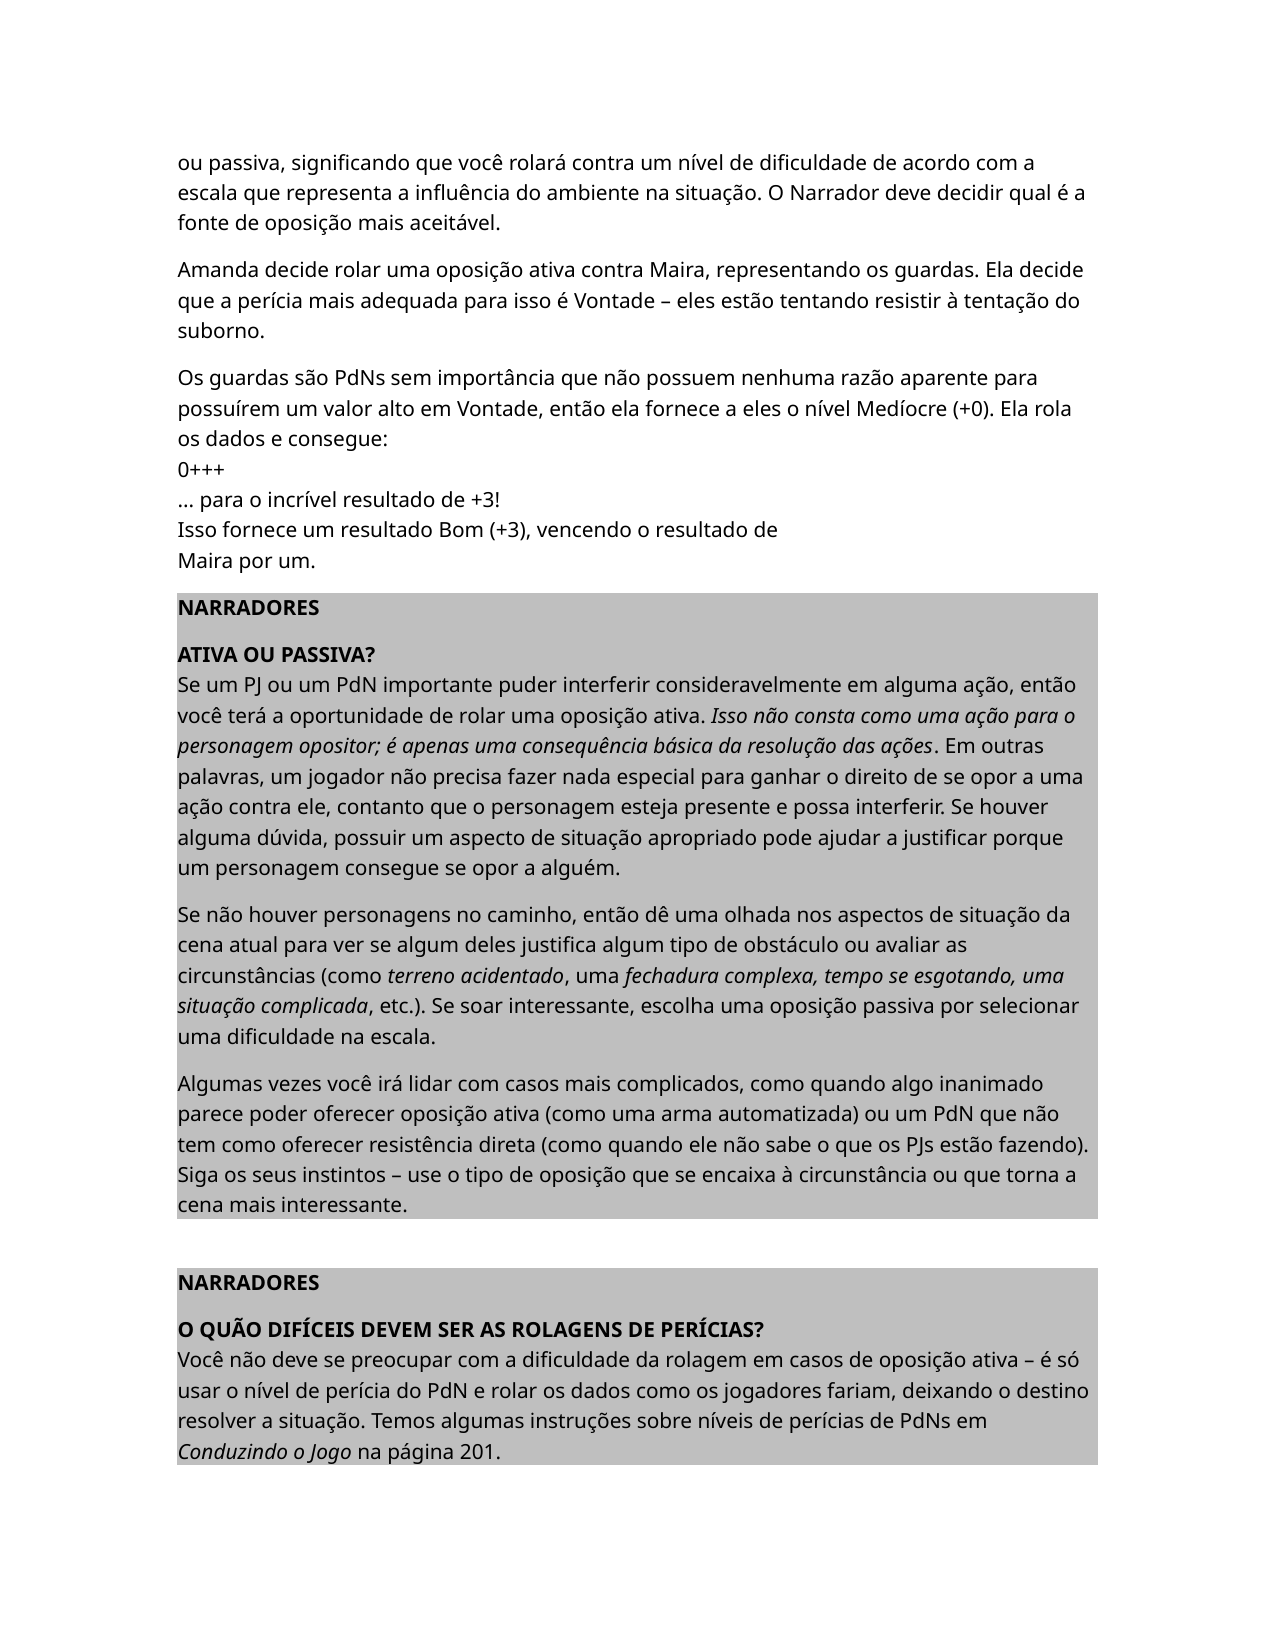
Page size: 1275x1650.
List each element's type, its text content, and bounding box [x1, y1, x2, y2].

text NARRADORES [177, 593, 1098, 621]
text NARRADORES [177, 1268, 1098, 1296]
text Algumas vezes você irá lidar com casos mais complicados, como quando algo inanimado parece poder oferecer oposição ativa (como uma arma automatizada) ou um PdN que não tem como oferecer resistência direta (como quando ele não sabe o que os PJs estão fazendo). Siga os seus instintos – use o tipo de oposição que se encaixa à circunstância ou que torna a cena mais interessante. [177, 1069, 1098, 1219]
text Se não houver personagens no caminho, então dê uma olhada nos aspectos de situação da cena atual para ver se algum deles justifica algum tipo de obstáculo ou avaliar as circunstâncias (como terreno acidentado, uma fechadura complexa, tempo se esgotando, uma situação complicada, etc.). Se soar interessante, escolha uma oposição passiva por selecionar uma dificuldade na escala. [177, 900, 1098, 1050]
text O QUÃO DIFÍCEIS DEVEM SER AS ROLAGENS DE PERÍCIAS? Você não deve se preocupar com a dificuldade da rolagem em casos de oposição ativa – é só usar o nível de perícia do PdN e rolar os dados como os jogadores fariam, deixando o destino resolver a situação. Temos algumas instruções sobre níveis de perícias de PdNs em Conduzindo o Jogo na página 201. [177, 1315, 1098, 1465]
text Os guardas são PdNs sem importância que não possuem nenhuma razão aparente para possuírem um valor alto em Vontade, então ela fornece a eles o nível Medíocre (+0). Ela rola os dados e consegue: 0+++ ... para o incrível resultado de +3! Isso fornece um resultado Bom (+3), vencendo o resultado de Maira por um. [177, 363, 1098, 574]
text ou passiva, significando que você rolará contra um nível de dificuldade de acordo com a escala que representa a inﬂuência do ambiente na situação. O Narrador deve decidir qual é a fonte de oposição mais aceitável. [177, 148, 1098, 237]
text Amanda decide rolar uma oposição ativa contra Maira, representando os guardas. Ela decide que a perícia mais adequada para isso é Vontade – eles estão tentando resistir à tentação do suborno. [177, 256, 1098, 345]
text ATIVA OU PASSIVA? Se um PJ ou um PdN importante puder interferir consideravelmente em alguma ação, então você terá a oportunidade de rolar uma oposição ativa. Isso não consta como uma ação para o personagem opositor; é apenas uma consequência básica da resolução das ações. Em outras palavras, um jogador não precisa fazer nada especial para ganhar o direito de se opor a uma ação contra ele, contanto que o personagem esteja presente e possa interferir. Se houver alguma dúvida, possuir um aspecto de situação apropriado pode ajudar a justificar porque um personagem consegue se opor a alguém. [177, 640, 1098, 881]
